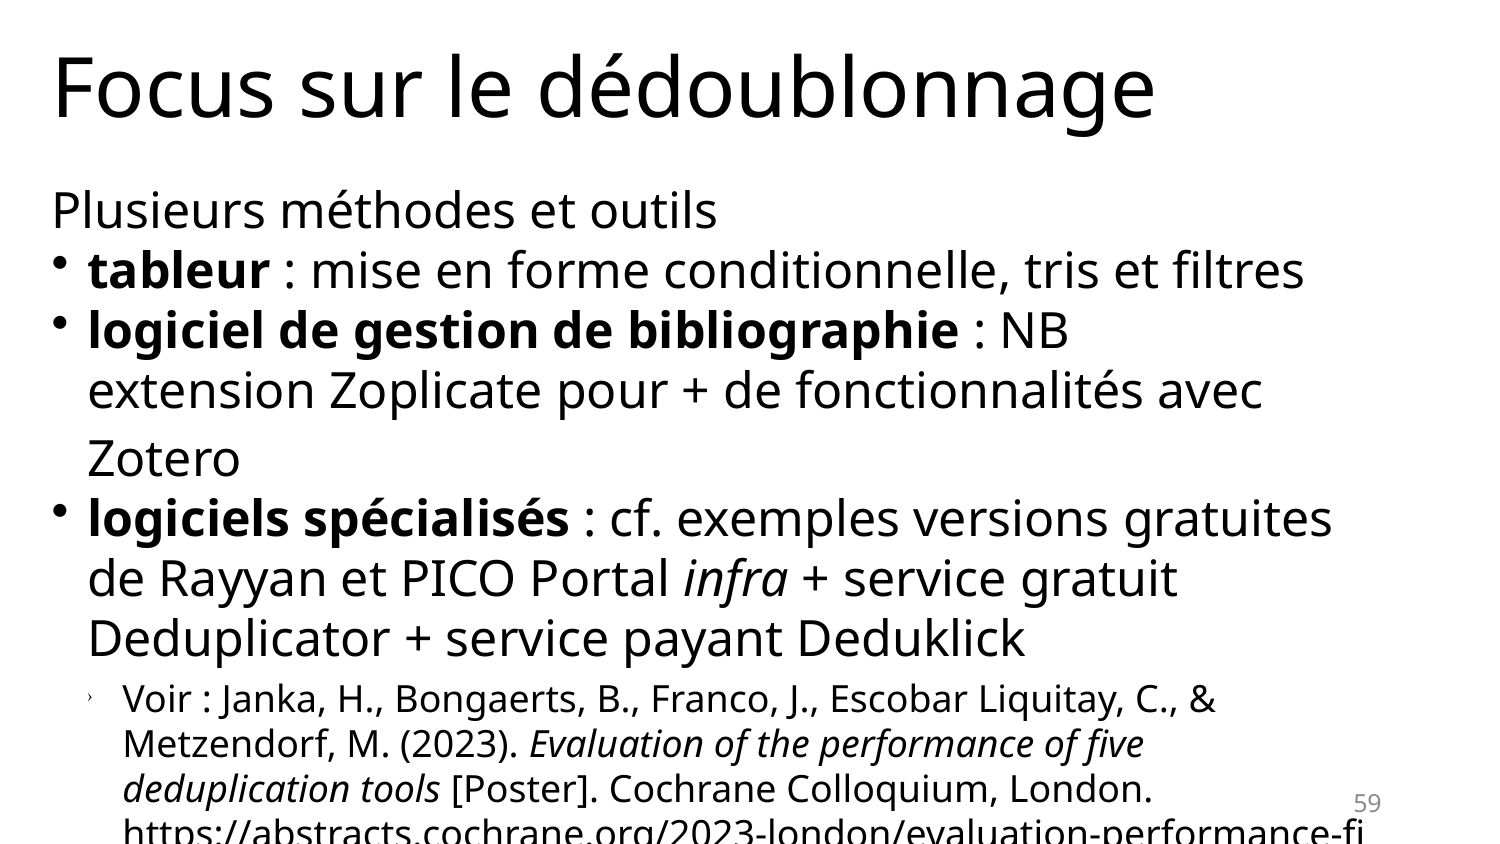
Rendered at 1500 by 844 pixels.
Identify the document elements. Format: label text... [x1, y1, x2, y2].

title Focus sur le dédoublonnage [36, 9, 1500, 173]
text_box Plusieurs méthodes et outils tableur : mise en forme conditionnelle, tris et filtres logiciel de gestion de bibliographie : NB extension Zoplicate pour + de fonctionnalités avec Zotero logiciels spécialisés : cf. exemples versions gratuites de Rayyan et PICO Portal infra + service gratuit Deduplicator + service payant Deduklick Voir : Janka, H., Bongaerts, B., Franco, J., Escobar Liquitay, C., & Metzendorf, M. (2023). Evaluation of the performance of five deduplication tools [Poster]. Cochrane Colloquium, London. https://abstracts.cochrane.org/2023-london/evaluation-performance-five-deduplication-tools [36, 171, 1383, 844]
